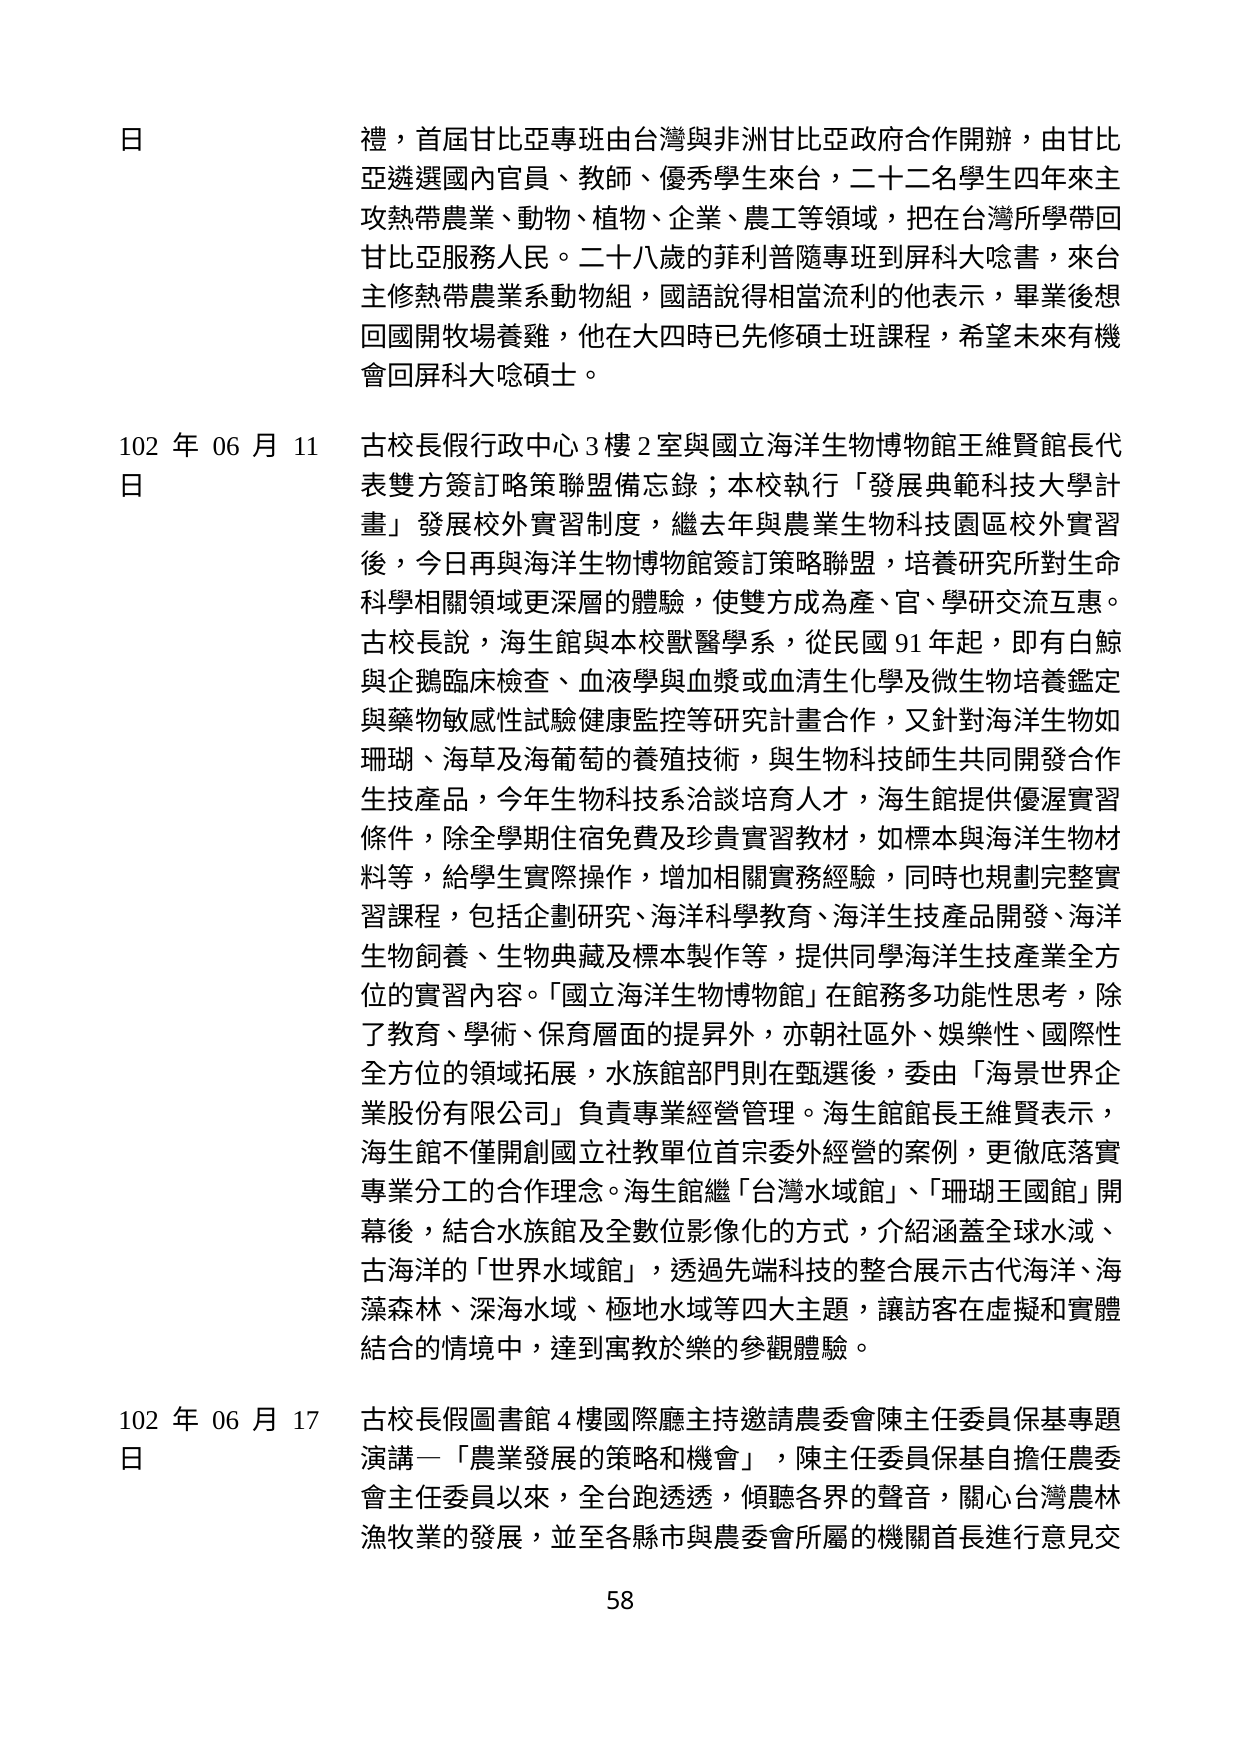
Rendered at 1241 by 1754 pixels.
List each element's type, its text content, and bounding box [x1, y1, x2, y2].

table_cell [322, 118, 357, 424]
table_cell 禮，首屆甘比亞專班由台灣與非洲甘比亞政府合作開辦，由甘比亞遴選國內官員、教師、優秀學生來台，二十二名學生四年來主攻熱帶農業、動物、植物、企業、農工等領域，把在台灣所學帶回甘比亞服務人民。二十八歲的菲利普隨專班到屏科大唸書，來台主修熱帶農業系動物組，國語說得相當流利的他表示，畢業後想回國開牧場養雞，他在大四時已先修碩士班課程，希望未來有機會回屏科大唸碩士。 [358, 118, 1125, 424]
table_cell 日 [115, 118, 322, 424]
table_cell [322, 1398, 357, 1555]
table_cell 古校長假行政中心3樓2室與國立海洋生物博物館王維賢館長代表雙方簽訂略策聯盟備忘錄；本校執行「發展典範科技大學計畫」發展校外實習制度，繼去年與農業生物科技園區校外實習後，今日再與海洋生物博物館簽訂策略聯盟，培養研究所對生命科學相關領域更深層的體驗，使雙方成為產、官、學研交流互惠。古校長說，海生館與本校獸醫學系，從民國91年起，即有白鯨與企鵝臨床檢查、血液學與血漿或血清生化學及微生物培養鑑定與藥物敏感性試驗健康監控等研究計畫合作，又針對海洋生物如珊瑚、海草及海葡萄的養殖技術，與生物科技師生共同開發合作生技產品，今年生物科技系洽談培育人才，海生館提供優渥實習條件，除全學期住宿免費及珍貴實習教材，如標本與海洋生物材料等，給學生實際操作，增加相關實務經驗，同時也規劃完整實習課程，包括企劃研究、海洋科學教育、海洋生技產品開發、海洋生物飼養、生物典藏及標本製作等，提供同學海洋生技產業全方位的實習內容。「國立海洋生物博物館」在館務多功能性思考，除了教育、學術、保育層面的提昇外，亦朝社區外、娛樂性、國際性全方位的領域拓展，水族館部門則在甄選後，委由「海景世界企業股份有限公司」負責專業經營管理。海生館館長王維賢表示，海生館不僅開創國立社教單位首宗委外經營的案例，更徹底落實專業分工的合作理念。海生館繼「台灣水域館」、「珊瑚王國館」開幕後，結合水族館及全數位影像化的方式，介紹涵蓋全球水淢、古海洋的「世界水域館」，透過先端科技的整合展示古代海洋、海藻森林、深海水域、極地水域等四大主題，讓訪客在虛擬和實體結合的情境中，達到寓教於樂的參觀體驗。 [358, 424, 1125, 1398]
table_cell 古校長假圖書館4樓國際廳主持邀請農委會陳主任委員保基專題演講—「農業發展的策略和機會」，陳主任委員保基自擔任農委會主任委員以來，全台跑透透，傾聽各界的聲音，關心台灣農林漁牧業的發展，並至各縣市與農委會所屬的機關首長進行意見交 [358, 1398, 1125, 1555]
table_cell 102年06月17日 [115, 1398, 322, 1555]
table_cell [322, 424, 357, 1398]
table_cell 102年06月11日 [115, 424, 322, 1398]
